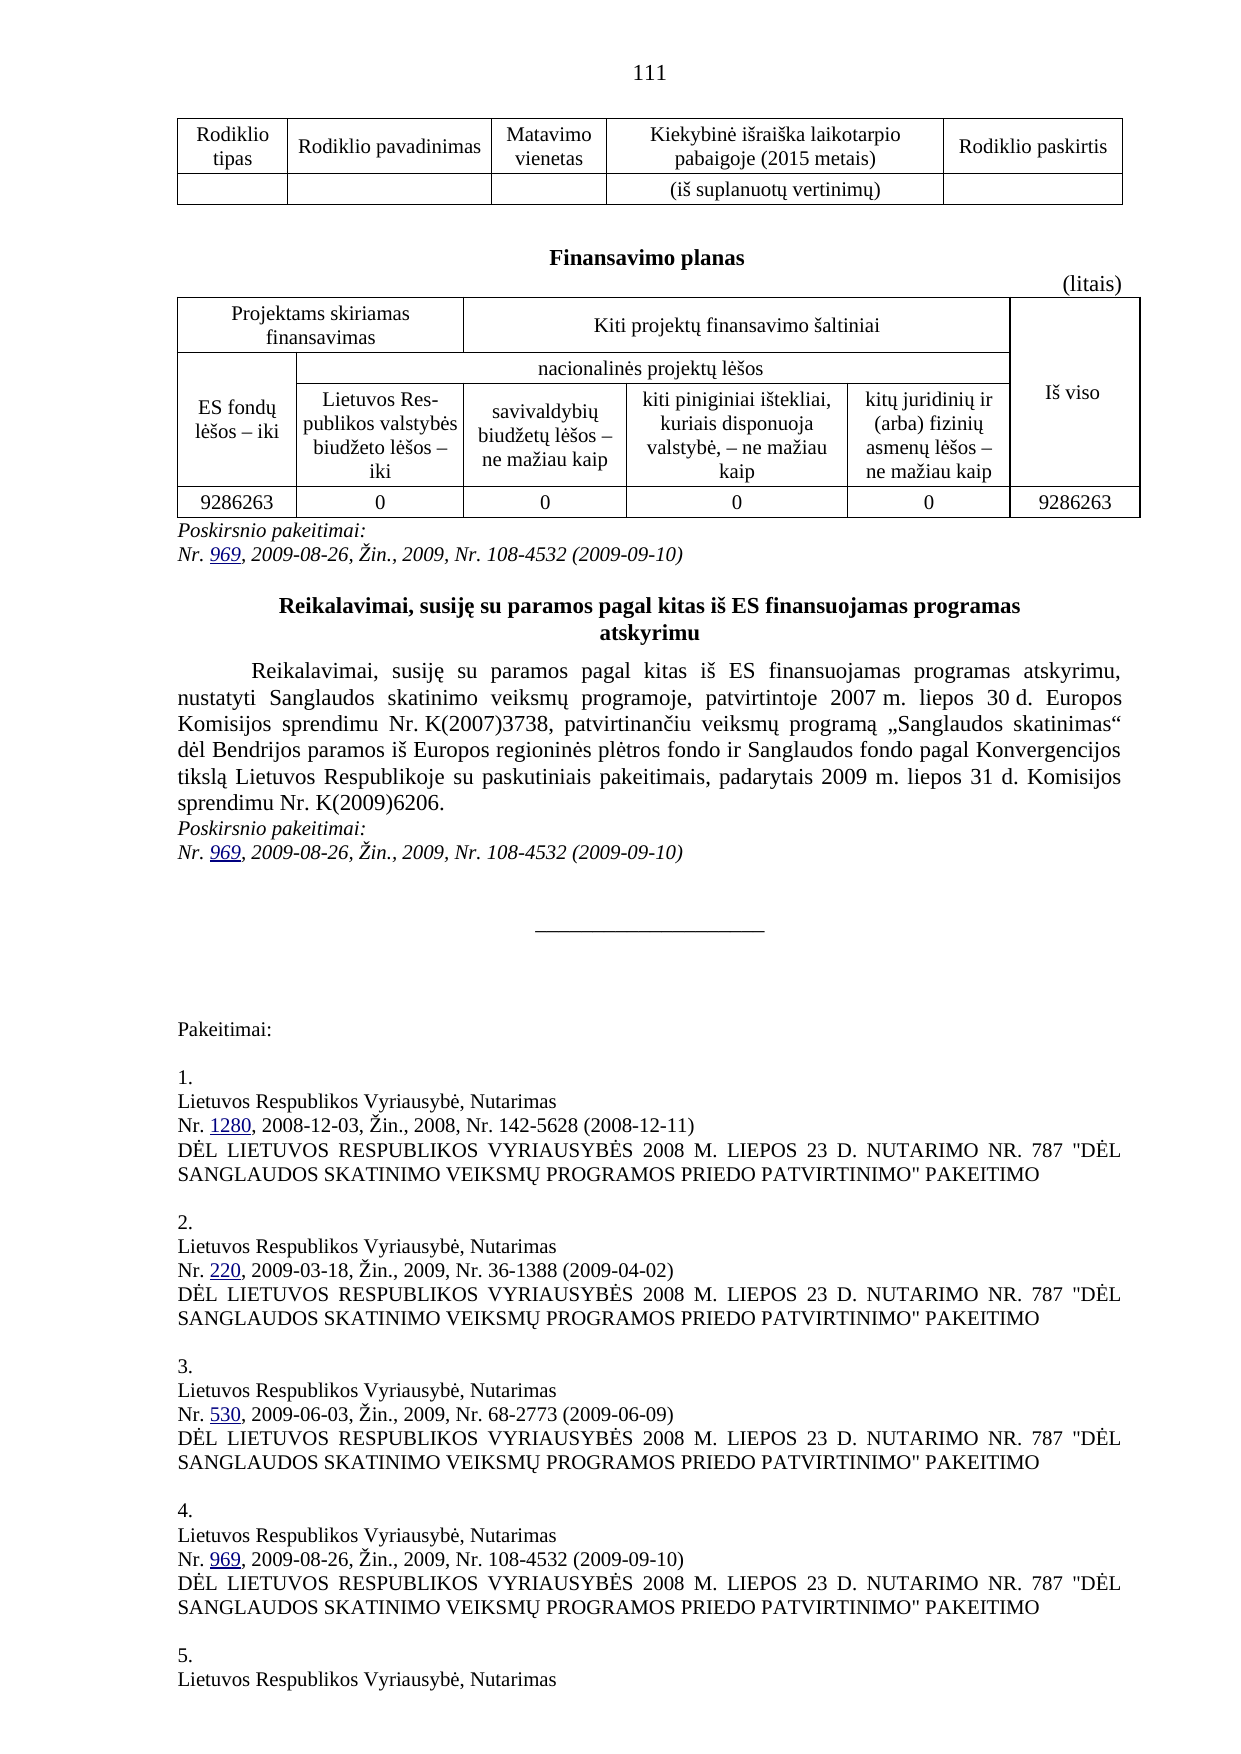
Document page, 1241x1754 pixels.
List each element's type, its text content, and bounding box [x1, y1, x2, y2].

text Poskirsnio pakeitimai: [177, 518, 1122, 542]
table_cell (iš suplanuotų vertinimų) [607, 174, 943, 204]
text Nr. 969, 2009-08-26, Žin., 2009, Nr. 108-4532 (2009-09-10) [177, 542, 1122, 566]
table_cell nacionalinės projektų lėšos [297, 353, 1009, 383]
text Nr. 530, 2009-06-03, Žin., 2009, Nr. 68-2773 (2009-06-09) [177, 1402, 1122, 1426]
text Reikalavimai, susiję su paramos pagal kitas iš ES finansuojamas programas atskyrimu [177, 592, 1122, 645]
table_header Kiti projektų finansavimo šaltiniai [464, 298, 1009, 352]
table_header Kiekybinė išraiška laikotarpio pabaigoje (2015 metais) [607, 119, 943, 173]
table_header Projektams skiriamas finansavimas [178, 298, 463, 352]
table_cell savivaldybių biudžetų lėšos – ne mažiau kaip [464, 384, 626, 486]
table_cell kiti piniginiai ištekliai, kuriais disponuoja valstybė, – ne mažiau kaip [627, 384, 847, 486]
table_cell 0 [464, 487, 626, 517]
table_header Iš viso [1011, 298, 1139, 486]
text 5. [177, 1643, 1122, 1667]
text DĖL LIETUVOS RESPUBLIKOS VYRIAUSYBĖS 2008 M. LIEPOS 23 D. NUTARIMO NR. 787 "DĖL SANGLAUDOS SKATINIMO VEIKSMŲ PROGRAMOS PRIEDO PATVIRTINIMO" PAKEITIMO [177, 1137, 1122, 1186]
table_header Rodiklio pavadinimas [288, 119, 491, 173]
text (litais) [177, 270, 1122, 297]
table_header Matavimo vienetas [492, 119, 606, 173]
text Nr. 220, 2009-03-18, Žin., 2009, Nr. 36-1388 (2009-04-02) [177, 1258, 1122, 1282]
table_cell [944, 174, 1122, 204]
table_cell 0 [848, 487, 1009, 517]
table_cell 9286263 [1011, 487, 1139, 517]
table_cell Lietuvos Res­publikos valsty­bės biudžeto lėšos – iki [297, 384, 463, 486]
text –––––––––––––––––––– [177, 916, 1122, 943]
text DĖL LIETUVOS RESPUBLIKOS VYRIAUSYBĖS 2008 M. LIEPOS 23 D. NUTARIMO NR. 787 "DĖL SANGLAUDOS SKATINIMO VEIKSMŲ PROGRAMOS PRIEDO PATVIRTINIMO" PAKEITIMO [177, 1426, 1122, 1474]
table_cell [178, 174, 287, 204]
text Poskirsnio pakeitimai: [177, 816, 1122, 839]
table_cell 9286263 [178, 487, 296, 517]
text Pakeitimai: [177, 1017, 1122, 1041]
text Lietuvos Respublikos Vyriausybė, Nutarimas [177, 1378, 1122, 1402]
text 3. [177, 1354, 1122, 1378]
table_cell kitų juridinių ir (arba) fizinių asmenų lėšos – ne mažiau kaip [848, 384, 1009, 486]
text Lietuvos Respublikos Vyriausybė, Nutarimas [177, 1089, 1122, 1113]
table_cell [492, 174, 606, 204]
text Finansavimo planas [177, 244, 1122, 270]
text Lietuvos Respublikos Vyriausybė, Nutarimas [177, 1522, 1122, 1547]
text 4. [177, 1498, 1122, 1522]
table_cell ES fondų lėšos – iki [178, 353, 296, 486]
text Nr. 969, 2009-08-26, Žin., 2009, Nr. 108-4532 (2009-09-10) [177, 839, 1122, 864]
text Nr. 969, 2009-08-26, Žin., 2009, Nr. 108-4532 (2009-09-10) [177, 1547, 1122, 1571]
table_cell [288, 174, 491, 204]
text Nr. 1280, 2008-12-03, Žin., 2008, Nr. 142-5628 (2008-12-11) [177, 1113, 1122, 1137]
text Lietuvos Respublikos Vyriausybė, Nutarimas [177, 1234, 1122, 1258]
text DĖL LIETUVOS RESPUBLIKOS VYRIAUSYBĖS 2008 M. LIEPOS 23 D. NUTARIMO NR. 787 "DĖL SANGLAUDOS SKATINIMO VEIKSMŲ PROGRAMOS PRIEDO PATVIRTINIMO" PAKEITIMO [177, 1571, 1122, 1619]
table_header Rodiklio paskirtis [944, 119, 1122, 173]
text Reikalavimai, susiję su paramos pagal kitas iš ES finansuojamas programas atskyrimu, nustatyti Sanglaudos skatinimo veiksmų programoje, patvirtintoje 2007 m. liepos 30 d. Europos Komisijos sprendimu Nr. K(2007)3738, patvirtinančiu veiksmų programą „Sanglaudos skatinimas“ dėl Bendrijos paramos iš Europos regioninės plėtros fondo ir Sanglaudos fondo pagal Konvergencijos tikslą Lietuvos Respublikoje su paskutiniais pakeitimais, padarytais 2009 m. liepos 31 d. Komisijos sprendimu Nr. K(2009)6206. [177, 657, 1122, 816]
text Lietuvos Respublikos Vyriausybė, Nutarimas [177, 1667, 1122, 1691]
table_cell 0 [627, 487, 847, 517]
text DĖL LIETUVOS RESPUBLIKOS VYRIAUSYBĖS 2008 M. LIEPOS 23 D. NUTARIMO NR. 787 "DĖL SANGLAUDOS SKATINIMO VEIKSMŲ PROGRAMOS PRIEDO PATVIRTINIMO" PAKEITIMO [177, 1282, 1122, 1330]
text 2. [177, 1210, 1122, 1234]
table_cell 0 [297, 487, 463, 517]
table_header Rodiklio tipas [178, 119, 287, 173]
text 1. [177, 1065, 1122, 1089]
